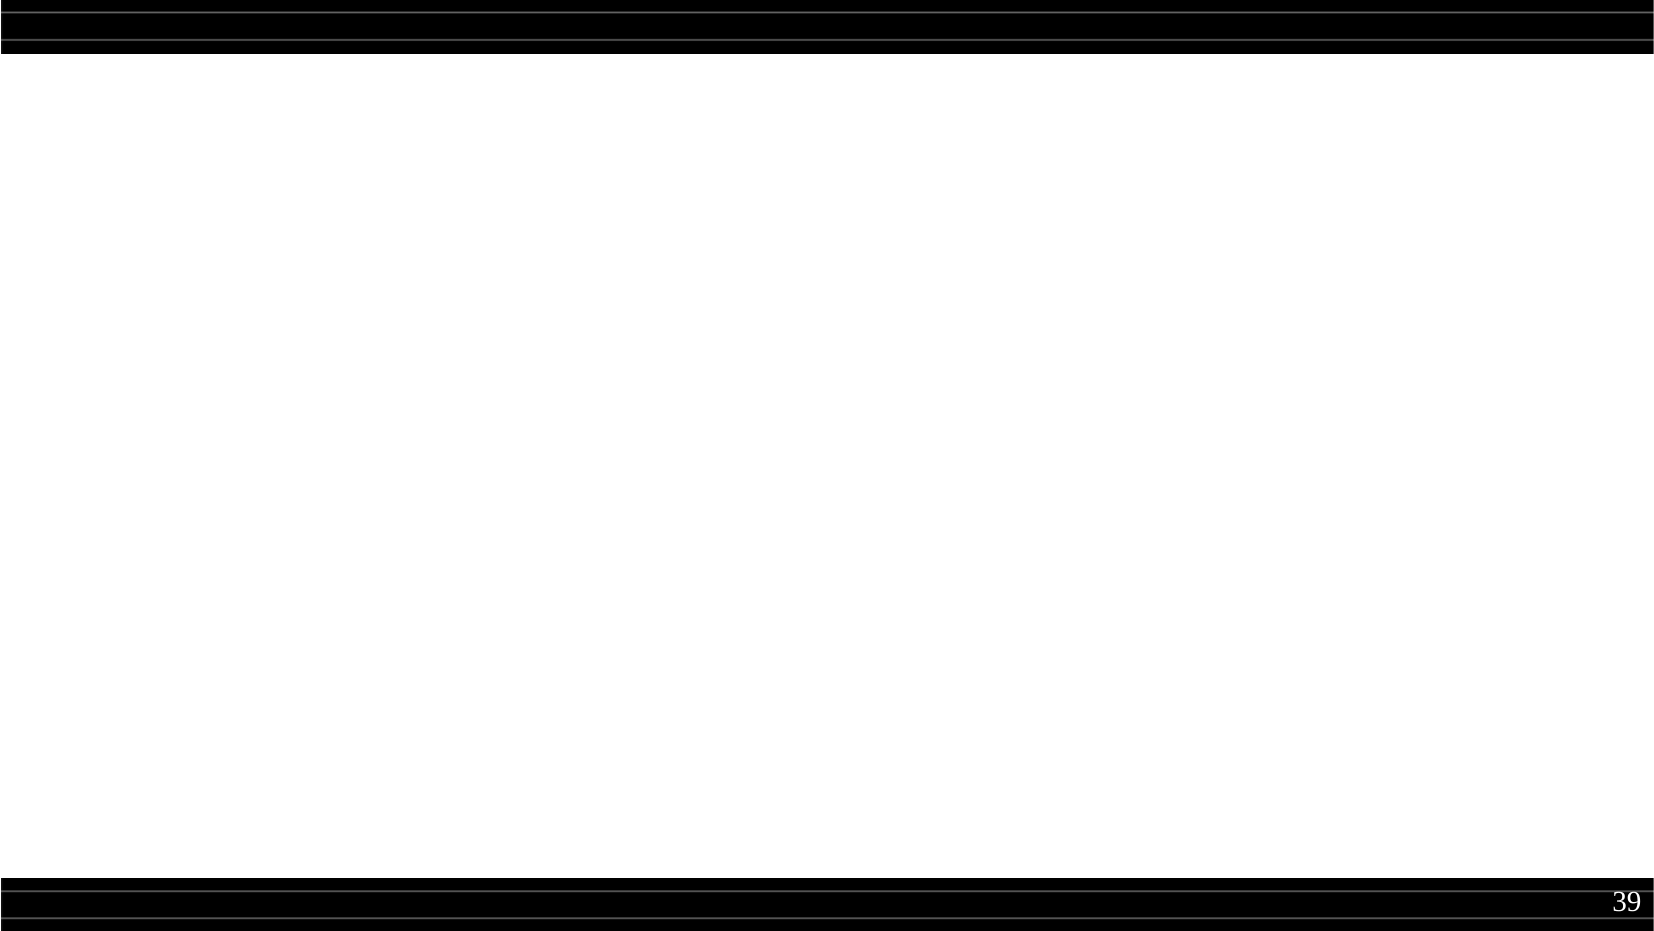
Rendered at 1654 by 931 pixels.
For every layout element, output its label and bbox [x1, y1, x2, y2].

picture [1, 878, 1654, 931]
picture [1, 0, 1654, 54]
